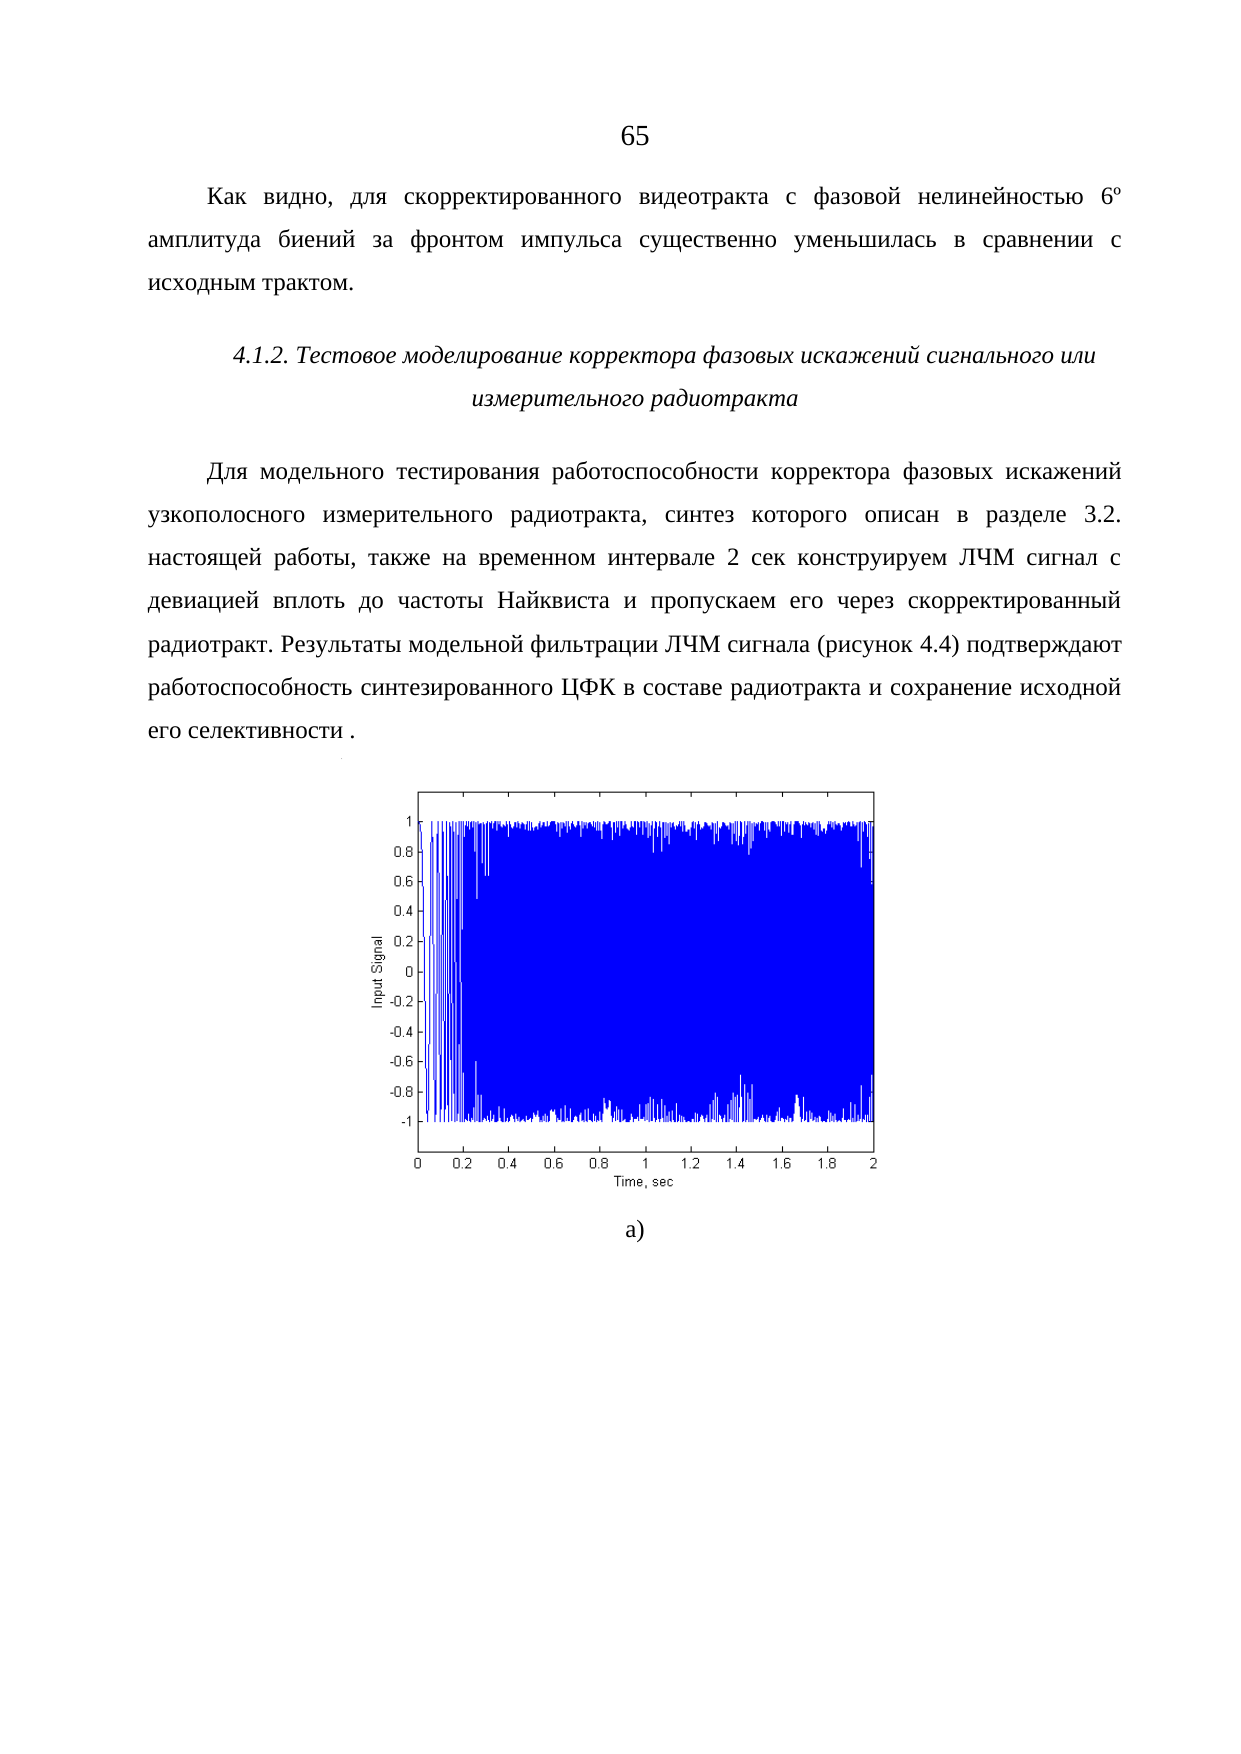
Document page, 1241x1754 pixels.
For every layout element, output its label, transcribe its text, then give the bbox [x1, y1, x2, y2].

text Как видно, для скорректированного видеотракта с фазовой нелинейностью 6º амплитуда биений за фронтом импульса существенно уменьшилась в сравнении с исходным трактом. [148, 181, 1122, 296]
text Для модельного тестирования работоспособности корректора фазовых искажений узкополосного измерительного радиотракта, синтез которого описан в разделе 3.2. настоящей работы, также на временном интервале 2 сек конструируем ЛЧМ сигнал с девиацией вплоть до частоты Найквиста и пропускаем его через скорректированный радиотракт. Результаты модельной фильтрации ЛЧМ сигнала (рисунок 4.4) подтверждают работоспособность синтезированного ЦФК в составе радиотракта и сохранение исходной его селективности . [148, 456, 1122, 744]
subtitle 4.1.2. Тестовое моделирование корректора фазовых искажений сигнального или измерительного радиотракта [148, 340, 1122, 412]
picture [341, 758, 929, 1200]
table_header а) [228, 758, 1042, 1243]
